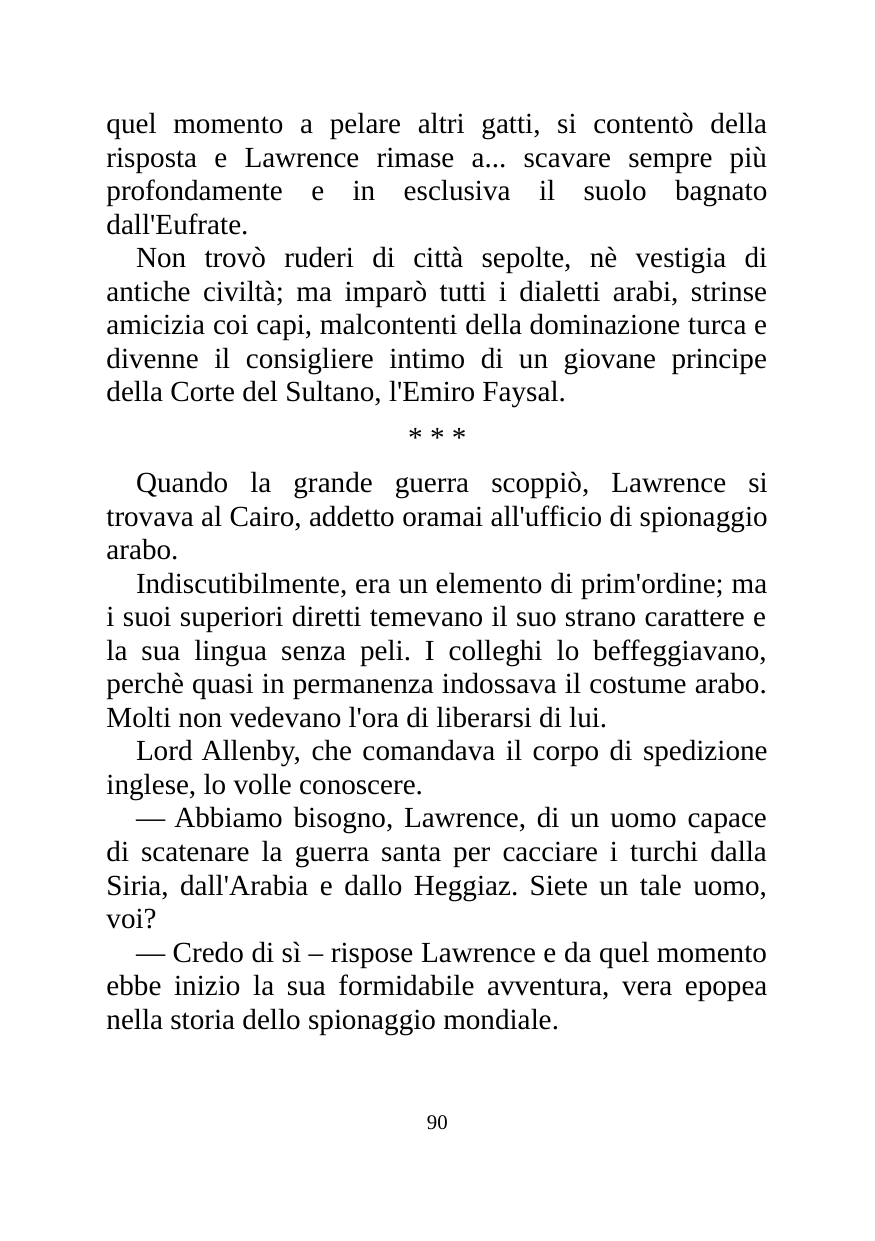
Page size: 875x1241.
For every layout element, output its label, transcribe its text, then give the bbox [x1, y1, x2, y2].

text Indiscutibilmente, era un elemento di prim'ordine; ma i suoi superiori diretti temevano il suo strano carattere e la sua lingua senza peli. I colleghi lo beffeggiavano, perchè quasi in permanenza indossava il costume arabo. Molti non vedevano l'ora di liberarsi di lui. [106, 566, 768, 733]
text Lord Allenby, che comandava il corpo di spedizione inglese, lo volle conoscere. [106, 733, 768, 801]
text quel momento a pelare altri gatti, si contentò della risposta e Lawrence rimase a... scavare sempre più profondamente e in esclusiva il suolo bagnato dall'Eufrate. [106, 106, 768, 240]
text — Credo di sì – rispose Lawrence e da quel momento ebbe inizio la sua formidabile avventura, vera epopea nella storia dello spionaggio mondiale. [106, 935, 768, 1035]
text Quando la grande guerra scoppiò, Lawrence si trovava al Cairo, addetto oramai all'ufficio di spionaggio arabo. [106, 465, 768, 566]
text * * * [106, 420, 768, 453]
text Non trovò ruderi di città sepolte, nè vestigia di antiche civiltà; ma imparò tutti i dialetti arabi, strinse amicizia coi capi, malcontenti della dominazione turca e divenne il consigliere intimo di un giovane principe della Corte del Sultano, l'Emiro Faysal. [106, 240, 768, 408]
text — Abbiamo bisogno, Lawrence, di un uomo capace di scatenare la guerra santa per cacciare i turchi dalla Siria, dall'Arabia e dallo Heggiaz. Siete un tale uomo, voi? [106, 801, 768, 935]
